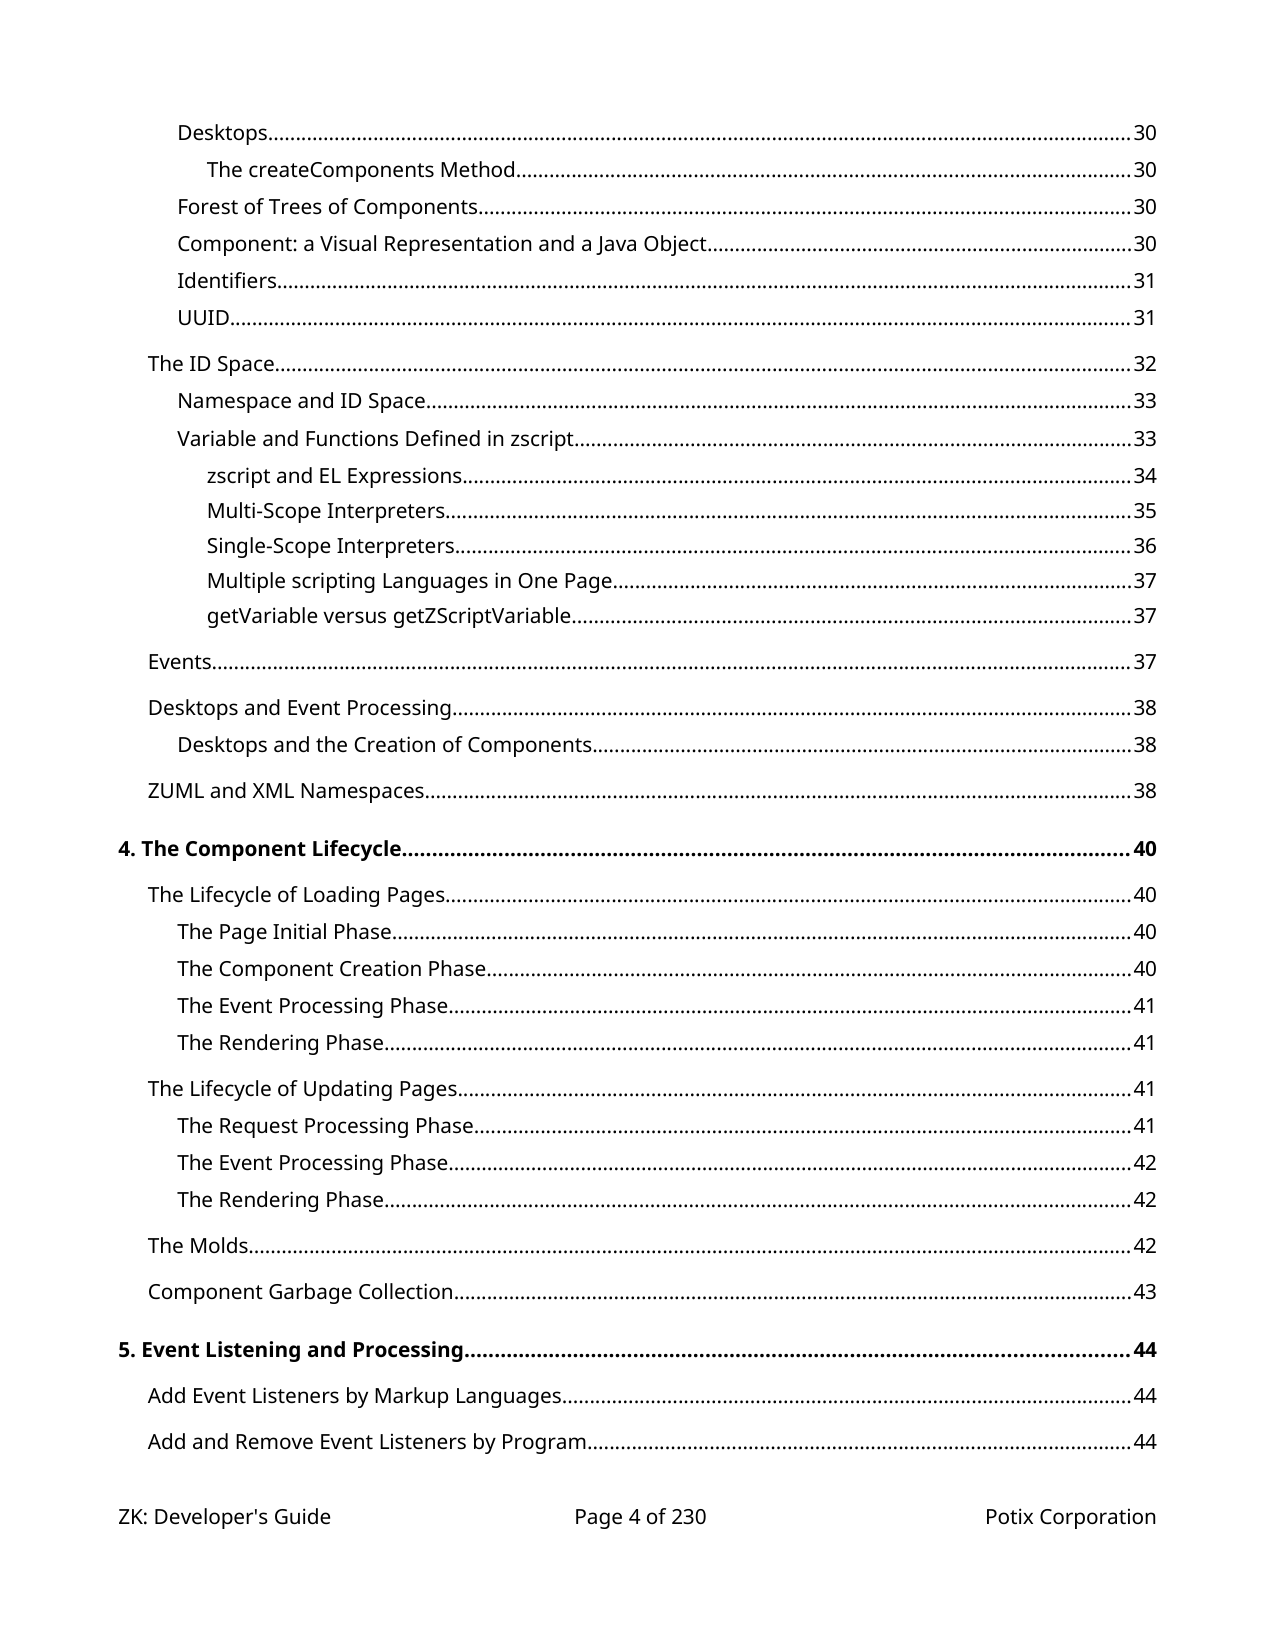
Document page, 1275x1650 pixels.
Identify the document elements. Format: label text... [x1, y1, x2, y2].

text The Lifecycle of Loading Pages 40 [148, 880, 1157, 908]
text Forest of Trees of Components 30 [177, 192, 1157, 221]
text zscript and EL Expressions 34 [207, 461, 1157, 489]
text ZUML and XML Namespaces 38 [148, 776, 1157, 805]
text The Rendering Phase 41 [177, 1028, 1157, 1057]
text Multiple scripting Languages in One Page 37 [207, 566, 1157, 594]
text Multi-Scope Interpreters 35 [207, 496, 1157, 524]
text The Molds 42 [148, 1232, 1157, 1260]
text The Event Processing Phase 41 [177, 991, 1157, 1019]
text Add and Remove Event Listeners by Program 44 [148, 1427, 1157, 1455]
text Desktops 30 [177, 118, 1157, 146]
text Desktops and Event Processing 38 [148, 693, 1157, 722]
text Component Garbage Collection 43 [148, 1277, 1157, 1306]
text Component: a Visual Representation and a Java Object 30 [177, 229, 1157, 258]
text getVariable versus getZScriptVariable 37 [207, 602, 1157, 630]
text Namespace and ID Space 33 [177, 387, 1157, 415]
text 4. The Component Lifecycle 40 [118, 834, 1157, 862]
text 5. Event Listening and Processing 44 [118, 1335, 1157, 1363]
text Events 37 [148, 647, 1157, 676]
text The Lifecycle of Updating Pages 41 [148, 1074, 1157, 1103]
text The createComponents Method 30 [207, 155, 1157, 183]
text Add Event Listeners by Markup Languages 44 [148, 1381, 1157, 1409]
text The Request Processing Phase 41 [177, 1111, 1157, 1140]
text Variable and Functions Defined in zscript 33 [177, 424, 1157, 452]
text Desktops and the Creation of Components 38 [177, 731, 1157, 759]
text Single-Scope Interpreters 36 [207, 531, 1157, 559]
text The Rendering Phase 42 [177, 1186, 1157, 1214]
text The Event Processing Phase 42 [177, 1148, 1157, 1177]
text Identifiers 31 [177, 266, 1157, 295]
text UUID 31 [177, 303, 1157, 332]
text The Page Initial Phase 40 [177, 917, 1157, 945]
text The ID Space 32 [148, 349, 1157, 378]
text The Component Creation Phase 40 [177, 954, 1157, 982]
